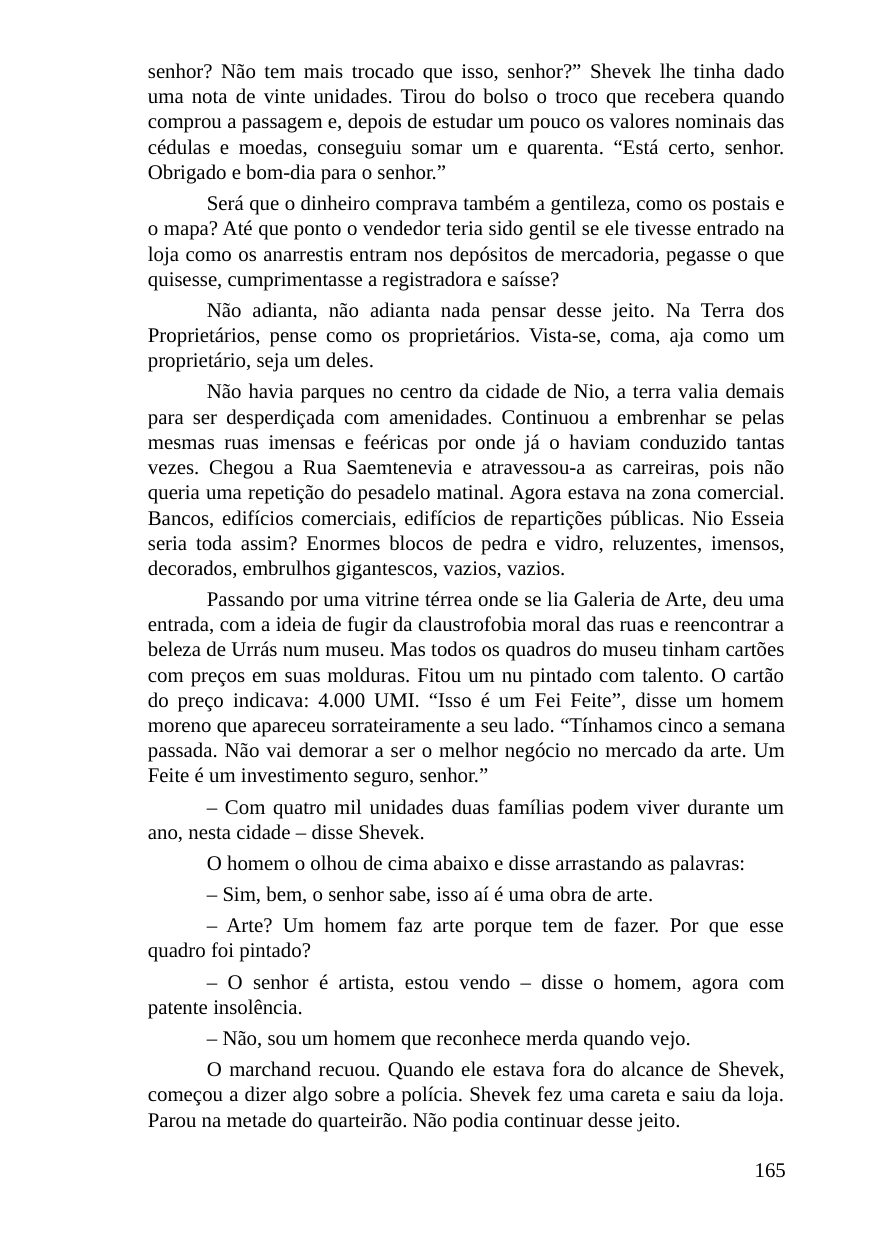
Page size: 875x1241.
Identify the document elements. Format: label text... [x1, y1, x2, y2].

text O homem o olhou de cima abaixo e disse arrastando as palavras: [148, 851, 786, 875]
text senhor? Não tem mais trocado que isso, senhor?” Shevek lhe tinha dado uma nota de vinte unidades. Tirou do bolso o troco que recebera quando comprou a passagem e, depois de estudar um pouco os valores nominais das cédulas e moedas, conseguiu somar um e quarenta. “Está certo, senhor. Obrigado e bom-dia para o senhor.” [148, 59, 786, 184]
text – O senhor é artista, estou vendo – disse o homem, agora com patente insolência. [148, 969, 786, 1019]
text Será que o dinheiro comprava também a gentileza, como os postais e o mapa? Até que ponto o vendedor teria sido gentil se ele tivesse entrado na loja como os anarrestis entram nos depósitos de mercadoria, pegasse o que quisesse, cumprimentasse a registradora e saísse? [148, 191, 786, 291]
text Não havia parques no centro da cidade de Nio, a terra valia demais para ser desperdiçada com amenidades. Continuou a embrenhar se pelas mesmas ruas imensas e feéricas por onde já o haviam conduzido tantas vezes. Chegou a Rua Saemtenevia e atravessou-a as carreiras, pois não queria uma repetição do pesadelo matinal. Agora estava na zona comercial. Bancos, edifícios comerciais, edifícios de repartições públicas. Nio Esseia seria toda assim? Enormes blocos de pedra e vidro, reluzentes, imensos, decorados, embrulhos gigantescos, vazios, vazios. [148, 379, 786, 580]
text Passando por uma vitrine térrea onde se lia Galeria de Arte, deu uma entrada, com a ideia de fugir da claustrofobia moral das ruas e reencontrar a beleza de Urrás num museu. Mas todos os quadros do museu tinham cartões com preços em suas molduras. Fitou um nu pintado com talento. O cartão do preço indicava: 4.000 UMI. “Isso é um Fei Feite”, disse um homem moreno que apareceu sorrateiramente a seu lado. “Tínhamos cinco a semana passada. Não vai demorar a ser o melhor negócio no mercado da arte. Um Feite é um investimento seguro, senhor.” [148, 587, 786, 787]
text – Sim, bem, o senhor sabe, isso aí é uma obra de arte. [148, 882, 786, 906]
text O marchand recuou. Quando ele estava fora do alcance de Shevek, começou a dizer algo sobre a polícia. Shevek fez uma careta e saiu da loja. Parou na metade do quarteirão. Não podia continuar desse jeito. [148, 1057, 786, 1132]
text – Arte? Um homem faz arte porque tem de fazer. Por que esse quadro foi pintado? [148, 913, 786, 962]
text – Não, sou um homem que reconhece merda quando vejo. [148, 1026, 786, 1050]
text – Com quatro mil unidades duas famílias podem viver durante um ano, nesta cidade – disse Shevek. [148, 794, 786, 844]
text Não adianta, não adianta nada pensar desse jeito. Na Terra dos Proprietários, pense como os proprietários. Vista-se, coma, aja como um proprietário, seja um deles. [148, 298, 786, 372]
